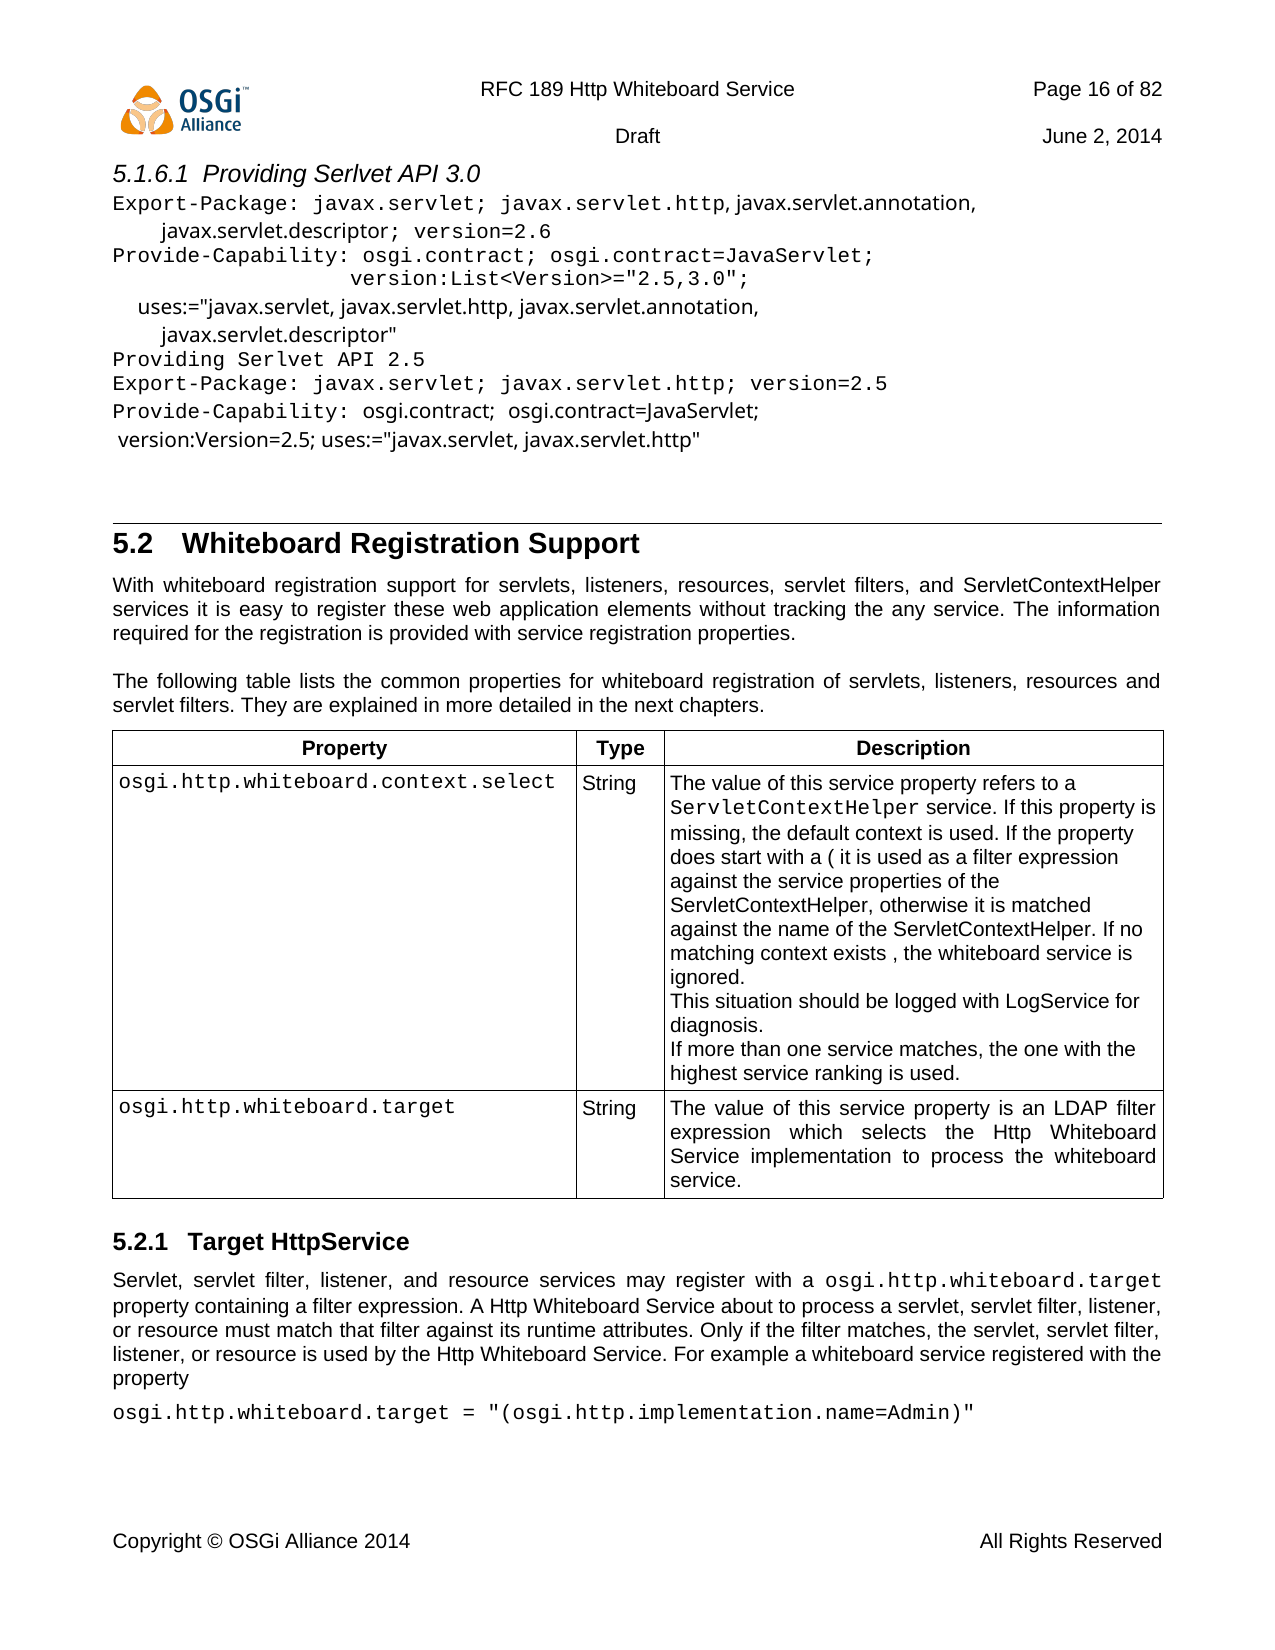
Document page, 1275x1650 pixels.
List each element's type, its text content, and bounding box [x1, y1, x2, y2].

table_cell osgi.http.whiteboard.target [113, 1091, 576, 1198]
text The following table lists the common properties for whiteboard registration of servlets, listeners, resources and servlet filters. They are explained in more detailed in the next chapters. [112, 669, 1162, 717]
text version:Version=2.5; uses:="javax.servlet, javax.servlet.http" [112, 425, 1162, 453]
picture [113, 78, 257, 142]
text javax.servlet.descriptor" [112, 321, 1162, 349]
subtitle Providing Serlvet API 3.0 [112, 159, 1162, 188]
table_cell String [577, 766, 664, 1090]
text version:List<Version>="2.5,3.0"; [112, 268, 1162, 292]
text Provide-Capability: osgi.contract; osgi.contract=JavaServlet; [112, 396, 1162, 425]
subtitle Target HttpService [112, 1226, 1162, 1255]
table_header Type [577, 731, 664, 765]
text Provide-Capability: osgi.contract; osgi.contract=JavaServlet; [112, 245, 1162, 268]
text With whiteboard registration support for servlets, listeners, resources, servlet filters, and ServletContextHelper services it is easy to register these web application elements without tracking the any service. The information required for the registration is provided with service registration properties. [112, 572, 1162, 644]
text osgi.http.whiteboard.target = "(osgi.http.implementation.name=Admin)" [112, 1402, 1162, 1426]
text Export-Package: javax.servlet; javax.servlet.http, javax.servlet.annotation, [112, 188, 1162, 216]
table_header Property [113, 731, 576, 765]
subtitle Whiteboard Registration Support [112, 524, 1162, 560]
text Providing Serlvet API 2.5 [112, 349, 1162, 373]
table_cell The value of this service property refers to a ServletContextHelper service. If this property is missing, the default context is used. If the property does start with a ( it is used as a filter expression against the service properties of the ServletContextHelper, otherwise it is matched against the name of the ServletContextHelper. If no matching context exists , the whiteboard service is ignored. This situation should be logged with LogService for diagnosis. If more than one service matches, the one with the highest service ranking is used. [665, 766, 1163, 1090]
table_header Description [665, 731, 1163, 765]
text Servlet, servlet filter, listener, and resource services may register with a osgi.http.whiteboard.target property containing a filter expression. A Http Whiteboard Service about to process a servlet, servlet filter, listener, or resource must match that filter against its runtime attributes. Only if the filter matches, the servlet, servlet filter, listener, or resource is used by the Http Whiteboard Service. For example a whiteboard service registered with the property [112, 1268, 1162, 1389]
text Export-Package: javax.servlet; javax.servlet.http; version=2.5 [112, 373, 1162, 396]
table_cell osgi.http.whiteboard.context.select [113, 766, 576, 1090]
text javax.servlet.descriptor; version=2.6 [112, 216, 1162, 245]
text uses:="javax.servlet, javax.servlet.http, javax.servlet.annotation, [112, 292, 1162, 321]
table_cell String [577, 1091, 664, 1198]
table_cell The value of this service property is an LDAP filter expression which selects the Http Whiteboard Service implementation to process the whiteboard service. [665, 1091, 1163, 1198]
